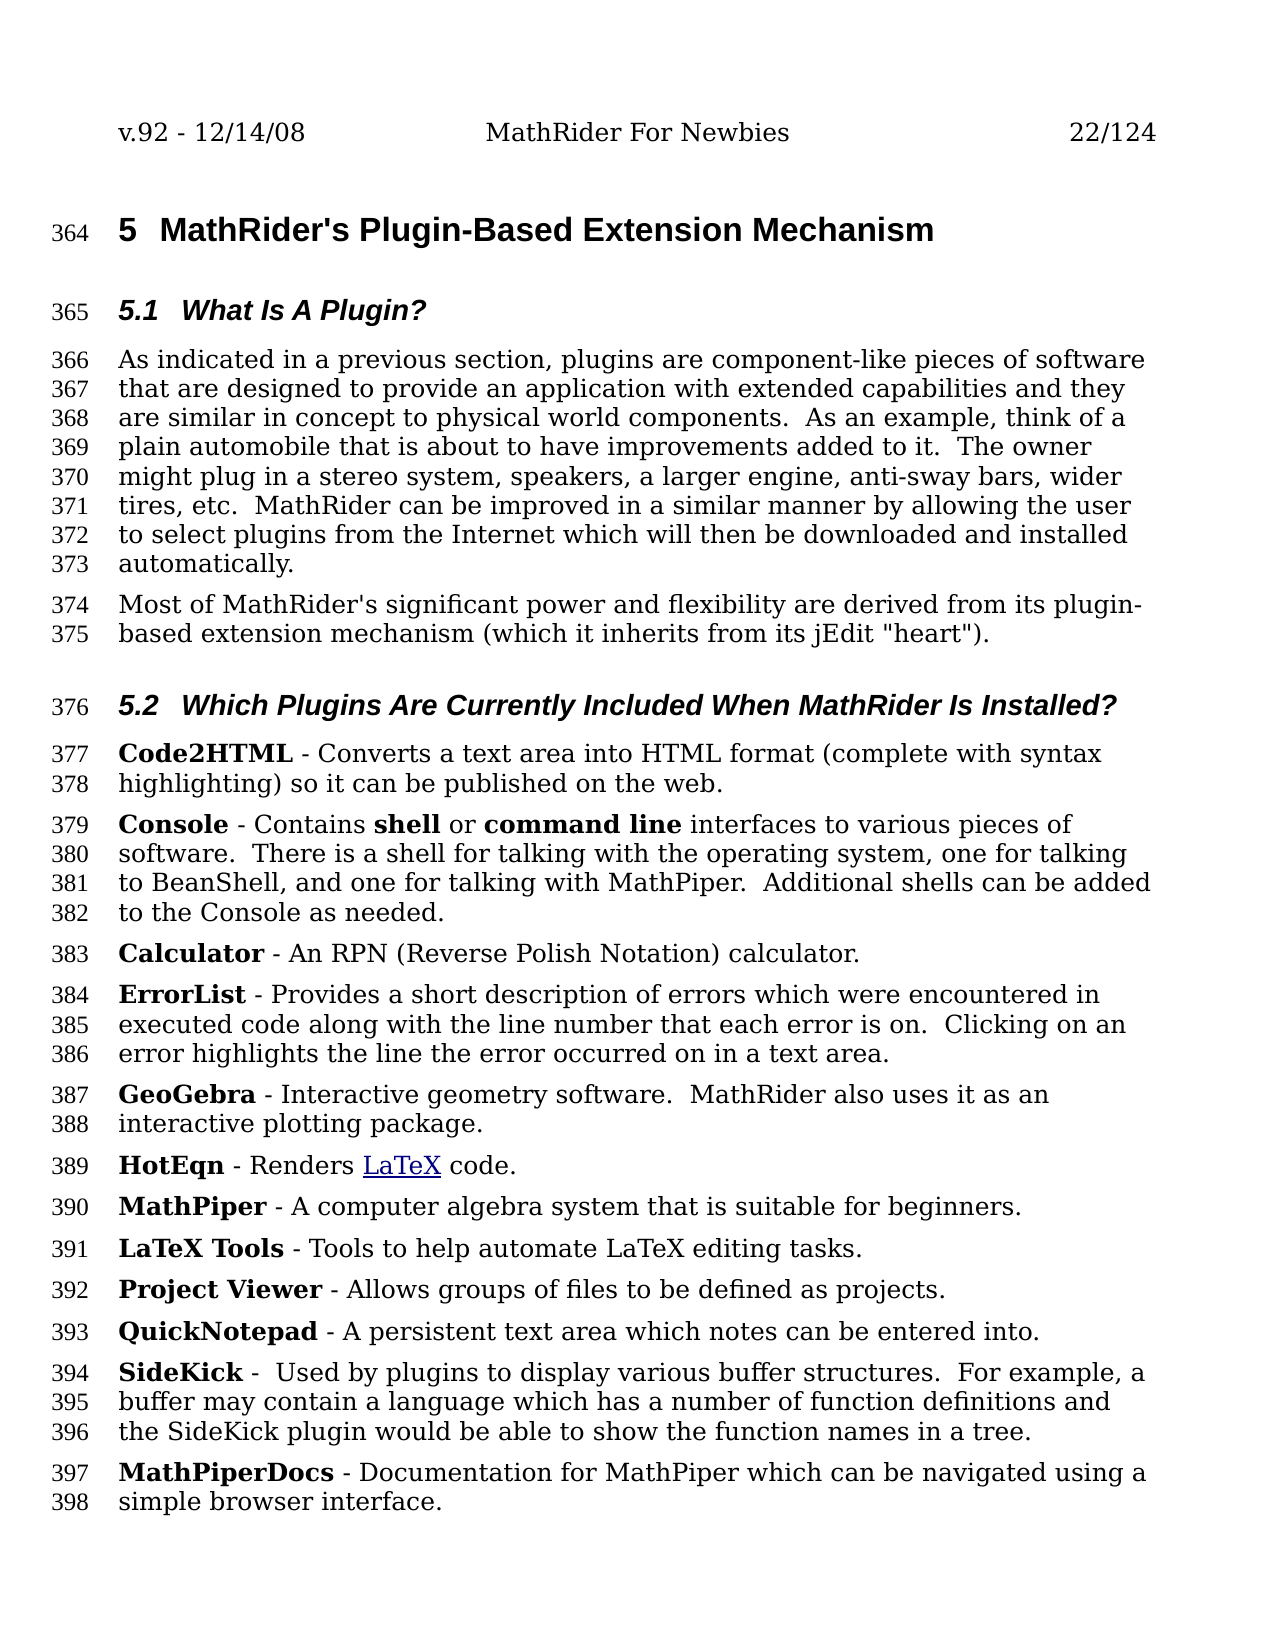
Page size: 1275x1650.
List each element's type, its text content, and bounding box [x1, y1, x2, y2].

text ErrorList - Provides a short description of errors which were encountered in executed code along with the line number that each error is on. Clicking on an error highlights the line the error occurred on in a text area. [118, 980, 1157, 1068]
subtitle MathRider's Plugin-Based Extension Mechanism [118, 210, 1157, 248]
subtitle What Is A Plugin? [118, 293, 1157, 327]
text Calculator - An RPN (Reverse Polish Notation) calculator. [118, 939, 1157, 968]
text GeoGebra - Interactive geometry software. MathRider also uses it as an interactive plotting package. [118, 1080, 1157, 1139]
text QuickNotepad - A persistent text area which notes can be entered into. [118, 1317, 1157, 1346]
text As indicated in a previous section, plugins are component-like pieces of software that are designed to provide an application with extended capabilities and they are similar in concept to physical world components. As an example, think of a plain automobile that is about to have improvements added to it. The owner might plug in a stereo system, speakers, a larger engine, anti-sway bars, wider tires, etc. MathRider can be improved in a similar manner by allowing the user to select plugins from the Internet which will then be downloaded and installed automatically. [118, 345, 1157, 578]
subtitle Which Plugins Are Currently Included When MathRider Is Installed? [118, 688, 1157, 721]
text Console - Contains shell or command line interfaces to various pieces of software. There is a shell for talking with the operating system, one for talking to BeanShell, and one for talking with MathPiper. Additional shells can be added to the Console as needed. [118, 810, 1157, 927]
text SideKick - Used by plugins to display various buffer structures. For example, a buffer may contain a language which has a number of function definitions and the SideKick plugin would be able to show the function names in a tree. [118, 1358, 1157, 1446]
text Code2HTML - Converts a text area into HTML format (complete with syntax highlighting) so it can be published on the web. [118, 739, 1157, 798]
text Project Viewer - Allows groups of files to be defined as projects. [118, 1275, 1157, 1304]
text Most of MathRider's significant power and flexibility are derived from its plugin-based extension mechanism (which it inherits from its jEdit "heart"). [118, 590, 1157, 649]
text HotEqn - Renders LaTeX code. [118, 1151, 1157, 1180]
text MathPiperDocs - Documentation for MathPiper which can be navigated using a simple browser interface. [118, 1458, 1157, 1516]
text LaTeX Tools - Tools to help automate LaTeX editing tasks. [118, 1234, 1157, 1263]
text MathPiper - A computer algebra system that is suitable for beginners. [118, 1192, 1157, 1222]
